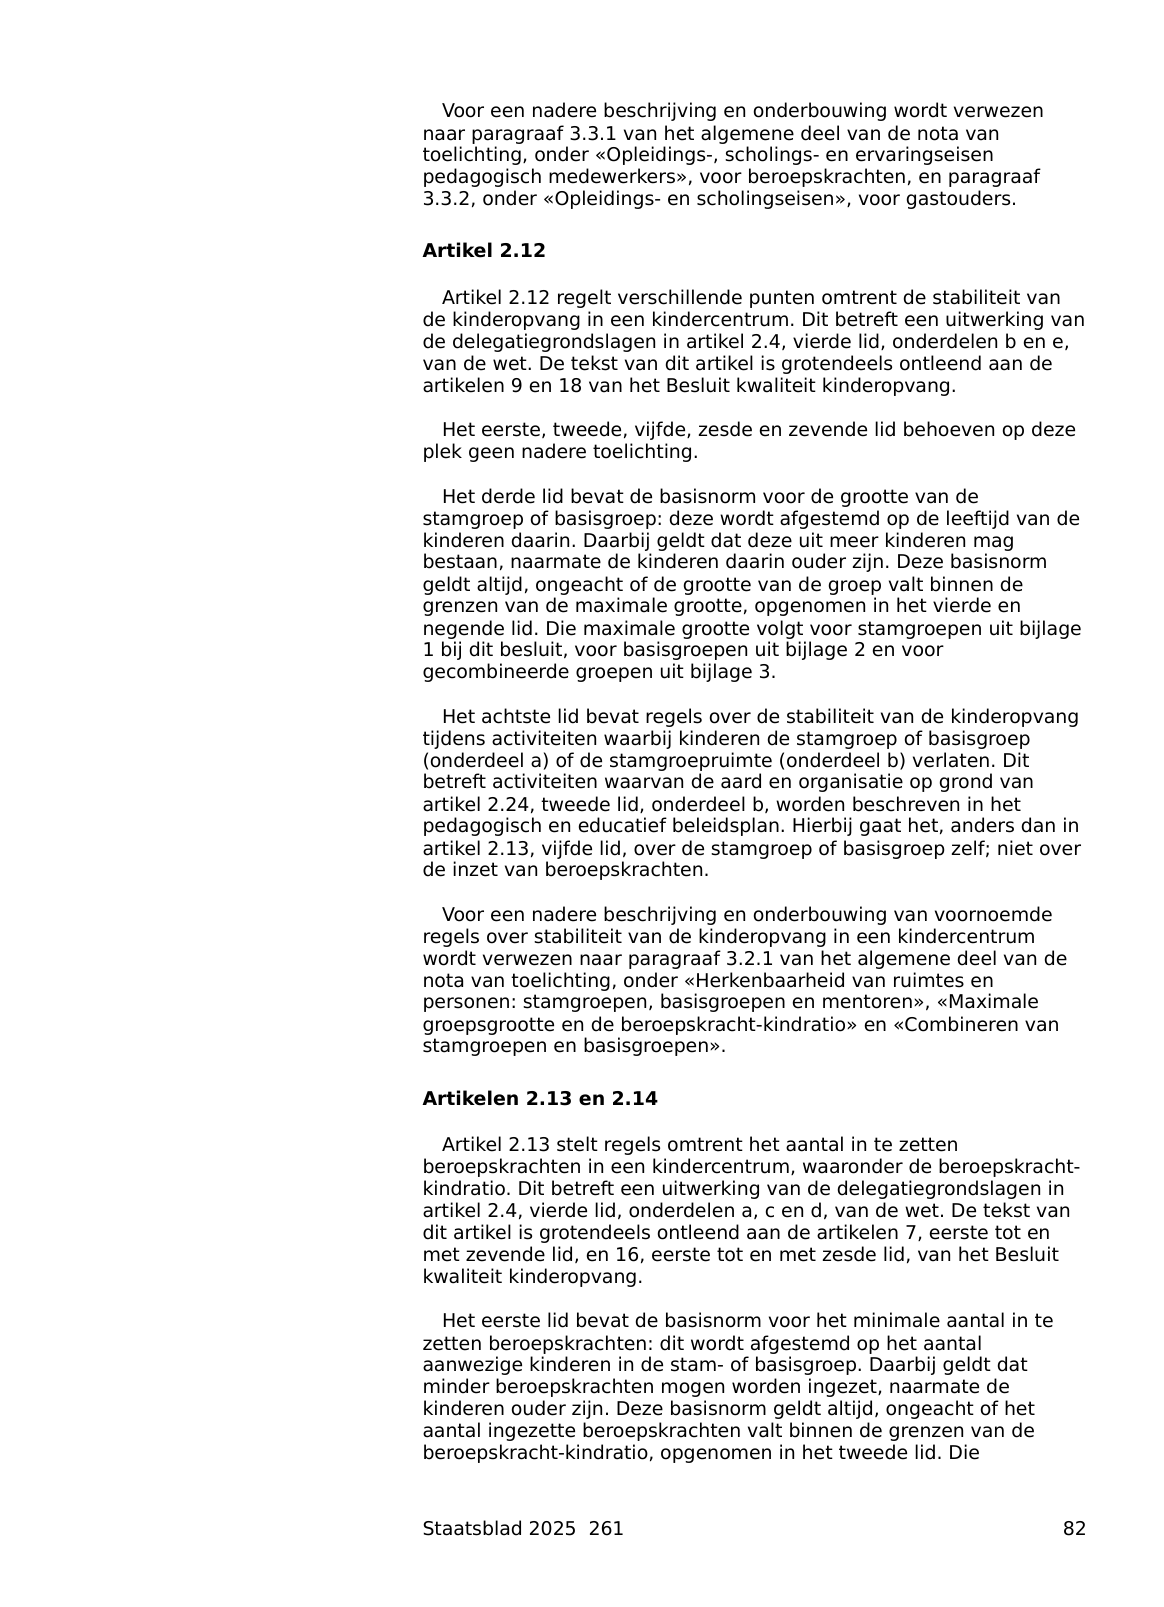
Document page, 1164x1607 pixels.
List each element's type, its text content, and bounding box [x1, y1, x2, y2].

text Artikel 2.12 regelt verschillende punten omtrent de stabiliteit van de kinderopvang in een kindercentrum. Dit betreft een uitwerking van de delegatiegrondslagen in artikel 2.4, vierde lid, onderdelen b en e, van de wet. De tekst van dit artikel is grotendeels ontleend aan de artikelen 9 en 18 van het Besluit kwaliteit kinderopvang. [422, 287, 1087, 397]
subtitle Artikelen 2.13 en 2.14 [422, 1087, 1087, 1109]
text Voor een nadere beschrijving en onderbouwing van voornoemde regels over stabiliteit van de kinderopvang in een kindercentrum wordt verwezen naar paragraaf 3.2.1 van het algemene deel van de nota van toelichting, onder «Herkenbaarheid van ruimtes en personen: stamgroepen, basisgroepen en mentoren», «Maximale groepsgrootte en de beroepskracht-kindratio» en «Combineren van stamgroepen en basisgroepen». [422, 903, 1087, 1057]
subtitle Artikel 2.12 [422, 240, 1087, 262]
text Het eerste lid bevat de basisnorm voor het minimale aantal in te zetten beroepskrachten: dit wordt afgestemd op het aantal aanwezige kinderen in de stam- of basisgroep. Daarbij geldt dat minder beroepskrachten mogen worden ingezet, naarmate de kinderen ouder zijn. Deze basisnorm geldt altijd, ongeacht of het aantal ingezette beroepskrachten valt binnen de grenzen van de beroepskracht-kindratio, opgenomen in het tweede lid. Die [422, 1310, 1087, 1464]
text Het derde lid bevat de basisnorm voor de grootte van de stamgroep of basisgroep: deze wordt afgestemd op de leeftijd van de kinderen daarin. Daarbij geldt dat deze uit meer kinderen mag bestaan, naarmate de kinderen daarin ouder zijn. Deze basisnorm geldt altijd, ongeacht of de grootte van de groep valt binnen de grenzen van de maximale grootte, opgenomen in het vierde en negende lid. Die maximale grootte volgt voor stamgroepen uit bijlage 1 bij dit besluit, voor basisgroepen uit bijlage 2 en voor gecombineerde groepen uit bijlage 3. [422, 486, 1087, 683]
text Voor een nadere beschrijving en onderbouwing wordt verwezen naar paragraaf 3.3.1 van het algemene deel van de nota van toelichting, onder «Opleidings-, scholings- en ervaringseisen pedagogisch medewerkers», voor beroepskrachten, en paragraaf 3.3.2, onder «Opleidings- en scholingseisen», voor gastouders. [422, 100, 1087, 210]
text Het achtste lid bevat regels over de stabiliteit van de kinderopvang tijdens activiteiten waarbij kinderen de stamgroep of basisgroep (onderdeel a) of de stamgroepruimte (onderdeel b) verlaten. Dit betreft activiteiten waarvan de aard en organisatie op grond van artikel 2.24, tweede lid, onderdeel b, worden beschreven in het pedagogisch en educatief beleidsplan. Hierbij gaat het, anders dan in artikel 2.13, vijfde lid, over de stamgroep of basisgroep zelf; niet over de inzet van beroepskrachten. [422, 706, 1087, 881]
text Artikel 2.13 stelt regels omtrent het aantal in te zetten beroepskrachten in een kindercentrum, waaronder de beroepskracht-kindratio. Dit betreft een uitwerking van de delegatiegrondslagen in artikel 2.4, vierde lid, onderdelen a, c en d, van de wet. De tekst van dit artikel is grotendeels ontleend aan de artikelen 7, eerste tot en met zevende lid, en 16, eerste tot en met zesde lid, van het Besluit kwaliteit kinderopvang. [422, 1134, 1087, 1288]
text Het eerste, tweede, vijfde, zesde en zevende lid behoeven op deze plek geen nadere toelichting. [422, 419, 1087, 463]
